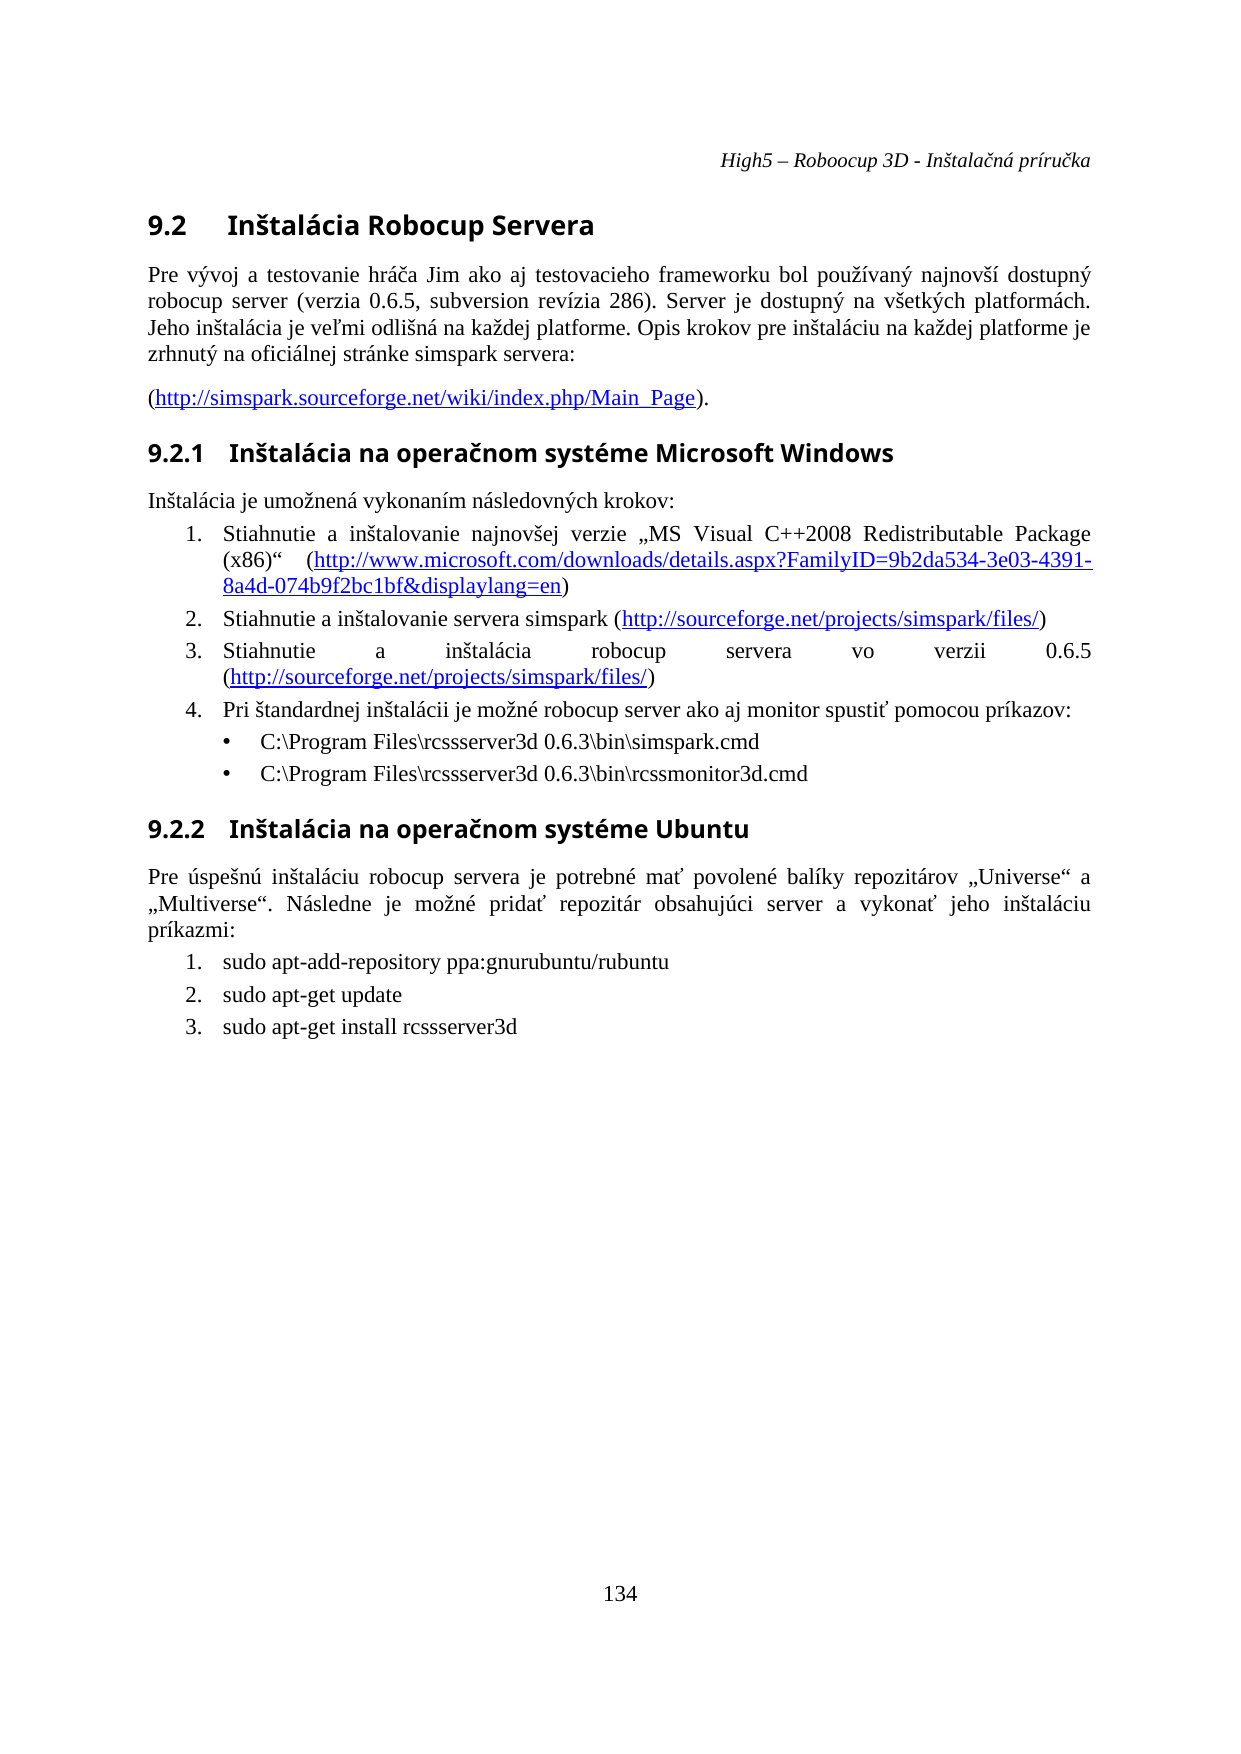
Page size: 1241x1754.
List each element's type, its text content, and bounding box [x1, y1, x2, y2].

list sudo apt-get install rcssserver3d [185, 1013, 1093, 1039]
list Stiahnutie a inštalovanie najnovšej verzie „MS Visual C++2008 Redistributable Package (x86)“ (http://www.microsoft.com/downloads/details.aspx?FamilyID=9b2da534-3e03-4391-8a4d-074b9f2bc1bf&displaylang=en) [185, 520, 1093, 599]
text Pre vývoj a testovanie hráča Jim ako aj testovacieho frameworku bol používaný najnovší dostupný robocup server (verzia 0.6.5, subversion revízia 286). Server je dostupný na všetkých platformách. Jeho inštalácia je veľmi odlišná na každej platforme. Opis krokov pre inštaláciu na každej platforme je zrhnutý na oficiálnej stránke simspark servera: [148, 261, 1093, 367]
text Inštalácia je umožnená vykonaním následovných krokov: [148, 487, 1093, 514]
list Stiahnutie a inštalácia robocup servera vo verzii 0.6.5 (http://sourceforge.net/projects/simspark/files/) [185, 637, 1093, 690]
list Stiahnutie a inštalovanie servera simspark (http://sourceforge.net/projects/simspark/files/) [185, 605, 1093, 631]
subtitle Inštalácia na operačnom systéme Microsoft Windows [148, 436, 1093, 470]
text (http://simspark.sourceforge.net/wiki/index.php/Main_Page). [148, 384, 1093, 411]
subtitle Inštalácia Robocup Servera [148, 207, 1093, 243]
list C:\Program Files\rcssserver3d 0.6.3\bin\simspark.cmd [223, 728, 1093, 754]
list sudo apt-add-repository ppa:gnurubuntu/rubuntu [185, 948, 1093, 975]
list Pri štandardnej inštalácii je možné robocup server ako aj monitor spustiť pomocou príkazov: [185, 696, 1093, 722]
text Pre úspešnú inštaláciu robocup servera je potrebné mať povolené balíky repozitárov „Universe“ a „Multiverse“. Následne je možné pridať repozitár obsahujúci server a vykonať jeho inštaláciu príkazmi: [148, 863, 1093, 942]
list sudo apt-get update [185, 981, 1093, 1007]
subtitle Inštalácia na operačnom systéme Ubuntu [148, 812, 1093, 846]
list C:\Program Files\rcssserver3d 0.6.3\bin\rcssmonitor3d.cmd [223, 760, 1093, 787]
